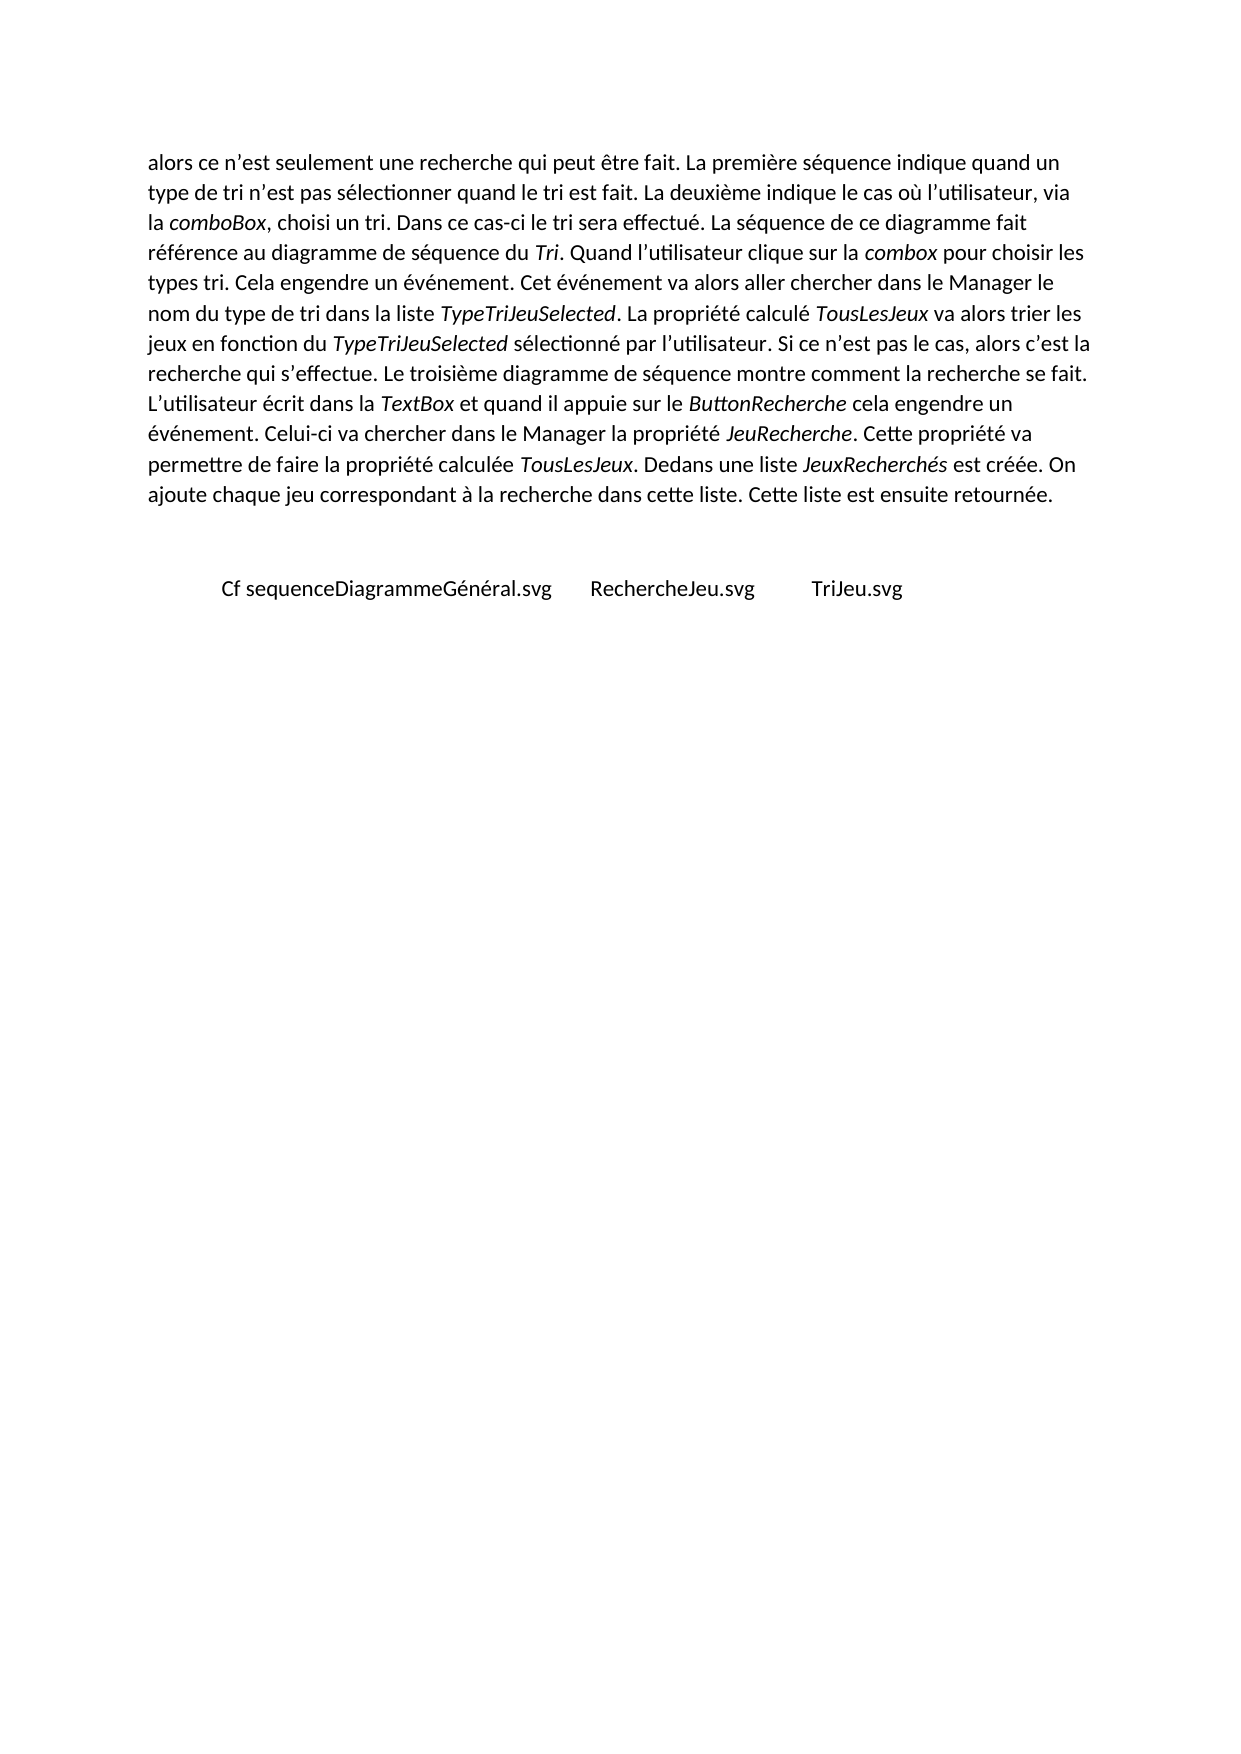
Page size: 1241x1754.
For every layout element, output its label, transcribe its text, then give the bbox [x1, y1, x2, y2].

text Cf sequenceDiagrammeGénéral.svg RechercheJeu.svg TriJeu.svg [148, 574, 1093, 602]
text alors ce n’est seulement une recherche qui peut être fait. La première séquence indique quand un type de tri n’est pas sélectionner quand le tri est fait. La deuxième indique le cas où l’utilisateur, via la comboBox, choisi un tri. Dans ce cas-ci le tri sera effectué. La séquence de ce diagramme fait référence au diagramme de séquence du Tri. Quand l’utilisateur clique sur la combox pour choisir les types tri. Cela engendre un événement. Cet événement va alors aller chercher dans le Manager le nom du type de tri dans la liste TypeTriJeuSelected. La propriété calculé TousLesJeux va alors trier les jeux en fonction du TypeTriJeuSelected sélectionné par l’utilisateur. Si ce n’est pas le cas, alors c’est la recherche qui s’effectue. Le troisième diagramme de séquence montre comment la recherche se fait. L’utilisateur écrit dans la TextBox et quand il appuie sur le ButtonRecherche cela engendre un événement. Celui-ci va chercher dans le Manager la propriété JeuRecherche. Cette propriété va permettre de faire la propriété calculée TousLesJeux. Dedans une liste JeuxRecherchés est créée. On ajoute chaque jeu correspondant à la recherche dans cette liste. Cette liste est ensuite retournée. [148, 148, 1093, 508]
